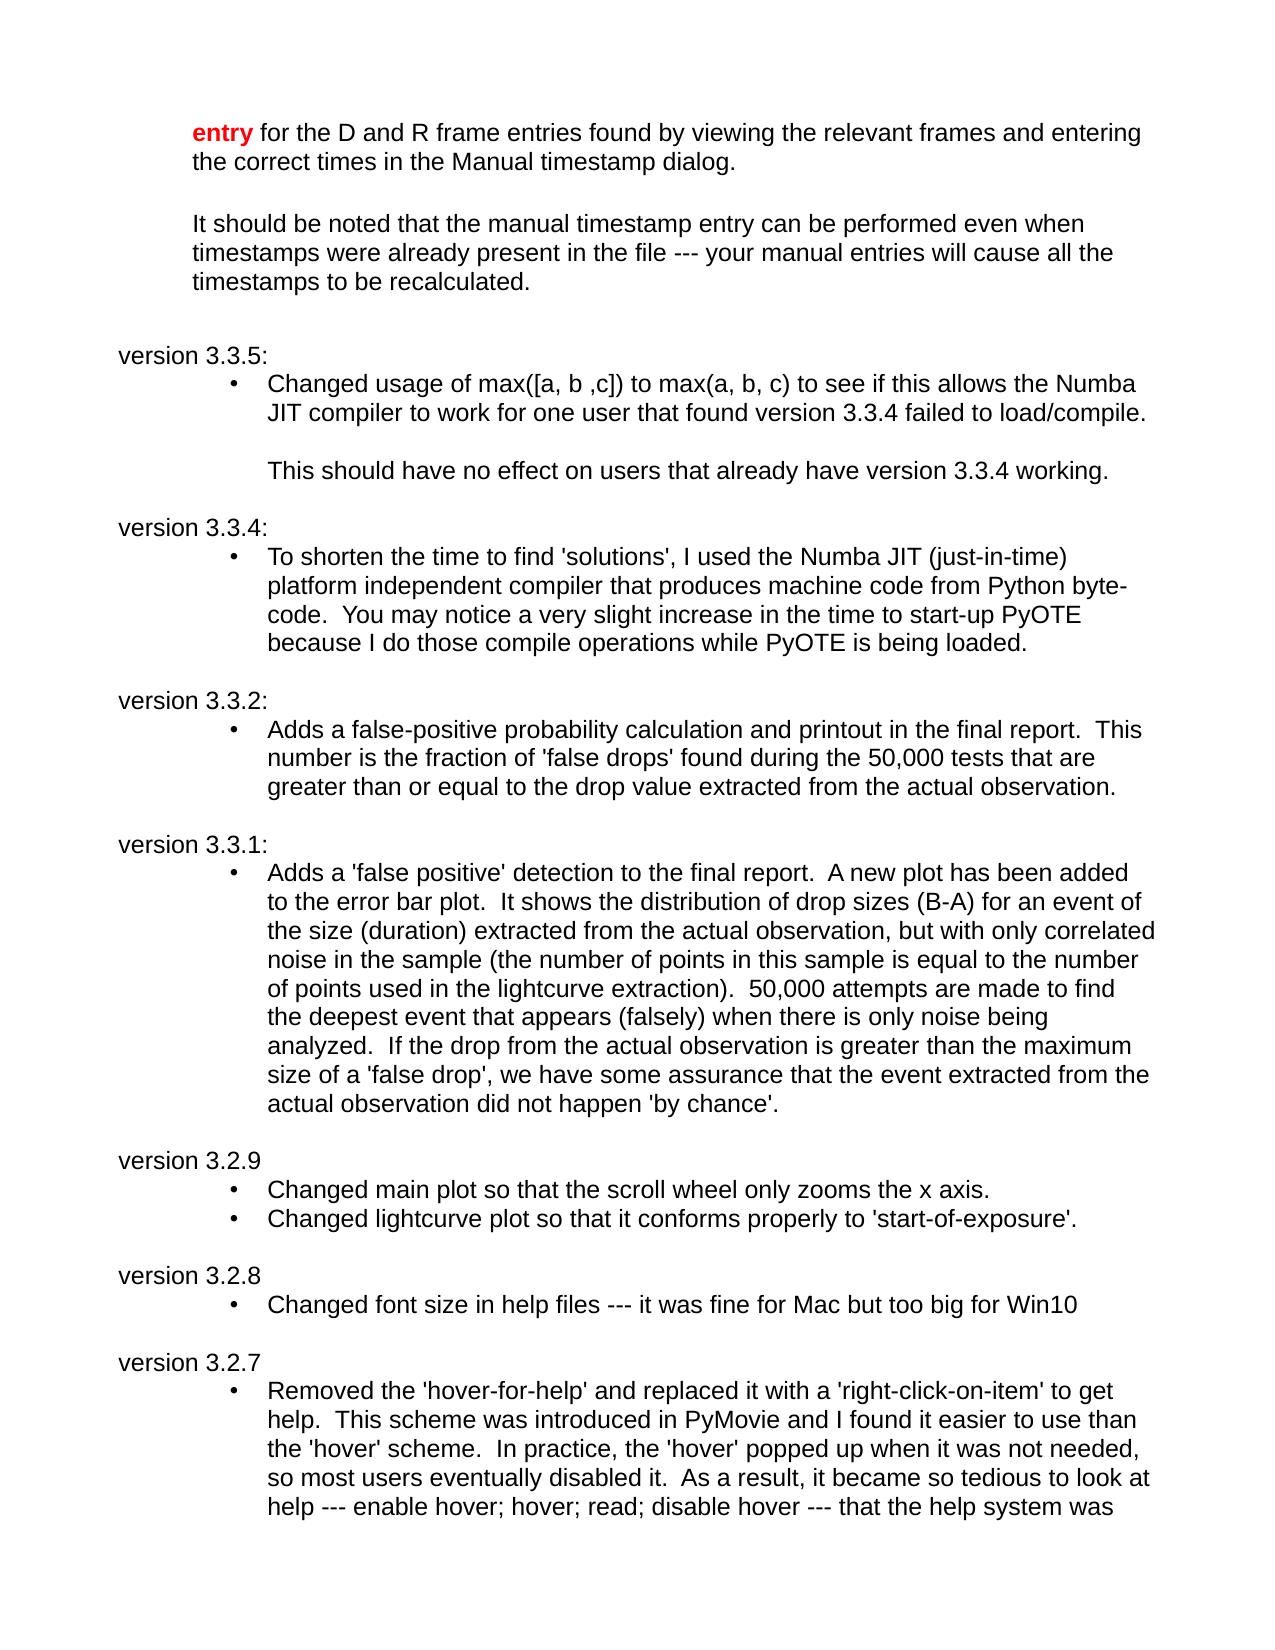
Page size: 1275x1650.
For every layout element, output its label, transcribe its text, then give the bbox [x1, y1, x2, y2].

text version 3.3.1: [118, 830, 1157, 858]
text version 3.3.2: [118, 686, 1157, 714]
text version 3.2.7 [118, 1348, 1157, 1376]
list Changed usage of max([a, b ,c]) to max(a, b, c) to see if this allows the Numba JIT compiler to work for one user that found version 3.3.4 failed to load/compile. This should have no effect on users that already have version 3.3.4 working. [229, 369, 1157, 513]
list Changed lightcurve plot so that it conforms properly to 'start-of-exposure'. [229, 1204, 1157, 1261]
text entry for the D and R frame entries found by viewing the relevant frames and entering the correct times in the Manual timestamp dialog. [192, 118, 1157, 176]
list Adds a false-positive probability calculation and printout in the final report. This number is the fraction of 'false drops' found during the 50,000 tests that are greater than or equal to the drop value extracted from the actual observation. [229, 714, 1157, 830]
list Adds a 'false positive' detection to the final report. A new plot has been added to the error bar plot. It shows the distribution of drop sizes (B-A) for an event of the size (duration) extracted from the actual observation, but with only correlated noise in the sample (the number of points in this sample is equal to the number of points used in the lightcurve extraction). 50,000 attempts are made to find the deepest event that appears (falsely) when there is only noise being analyzed. If the drop from the actual observation is greater than the maximum size of a 'false drop', we have some assurance that the event extracted from the actual observation did not happen 'by chance'. [229, 858, 1157, 1146]
list Removed the 'hover-for-help' and replaced it with a 'right-click-on-item' to get help. This scheme was introduced in PyMovie and I found it easier to use than the 'hover' scheme. In practice, the 'hover' popped up when it was not needed, so most users eventually disabled it. As a result, it became so tedious to look at help --- enable hover; hover; read; disable hover --- that the help system was [229, 1376, 1157, 1520]
list To shorten the time to find 'solutions', I used the Numba JIT (just-in-time) platform independent compiler that produces machine code from Python byte-code. You may notice a very slight increase in the time to start-up PyOTE because I do those compile operations while PyOTE is being loaded. [229, 542, 1157, 686]
text version 3.2.9 [118, 1146, 1157, 1175]
text version 3.2.8 [118, 1261, 1157, 1290]
list Changed main plot so that the scroll wheel only zooms the x axis. [229, 1175, 1157, 1204]
text version 3.3.4: [118, 513, 1157, 542]
list Changed font size in help files --- it was fine for Mac but too big for Win10 [229, 1290, 1157, 1348]
text It should be noted that the manual timestamp entry can be performed even when timestamps were already present in the file --- your manual entries will cause all the timestamps to be recalculated. [192, 209, 1157, 295]
text version 3.3.5: [118, 341, 1157, 369]
